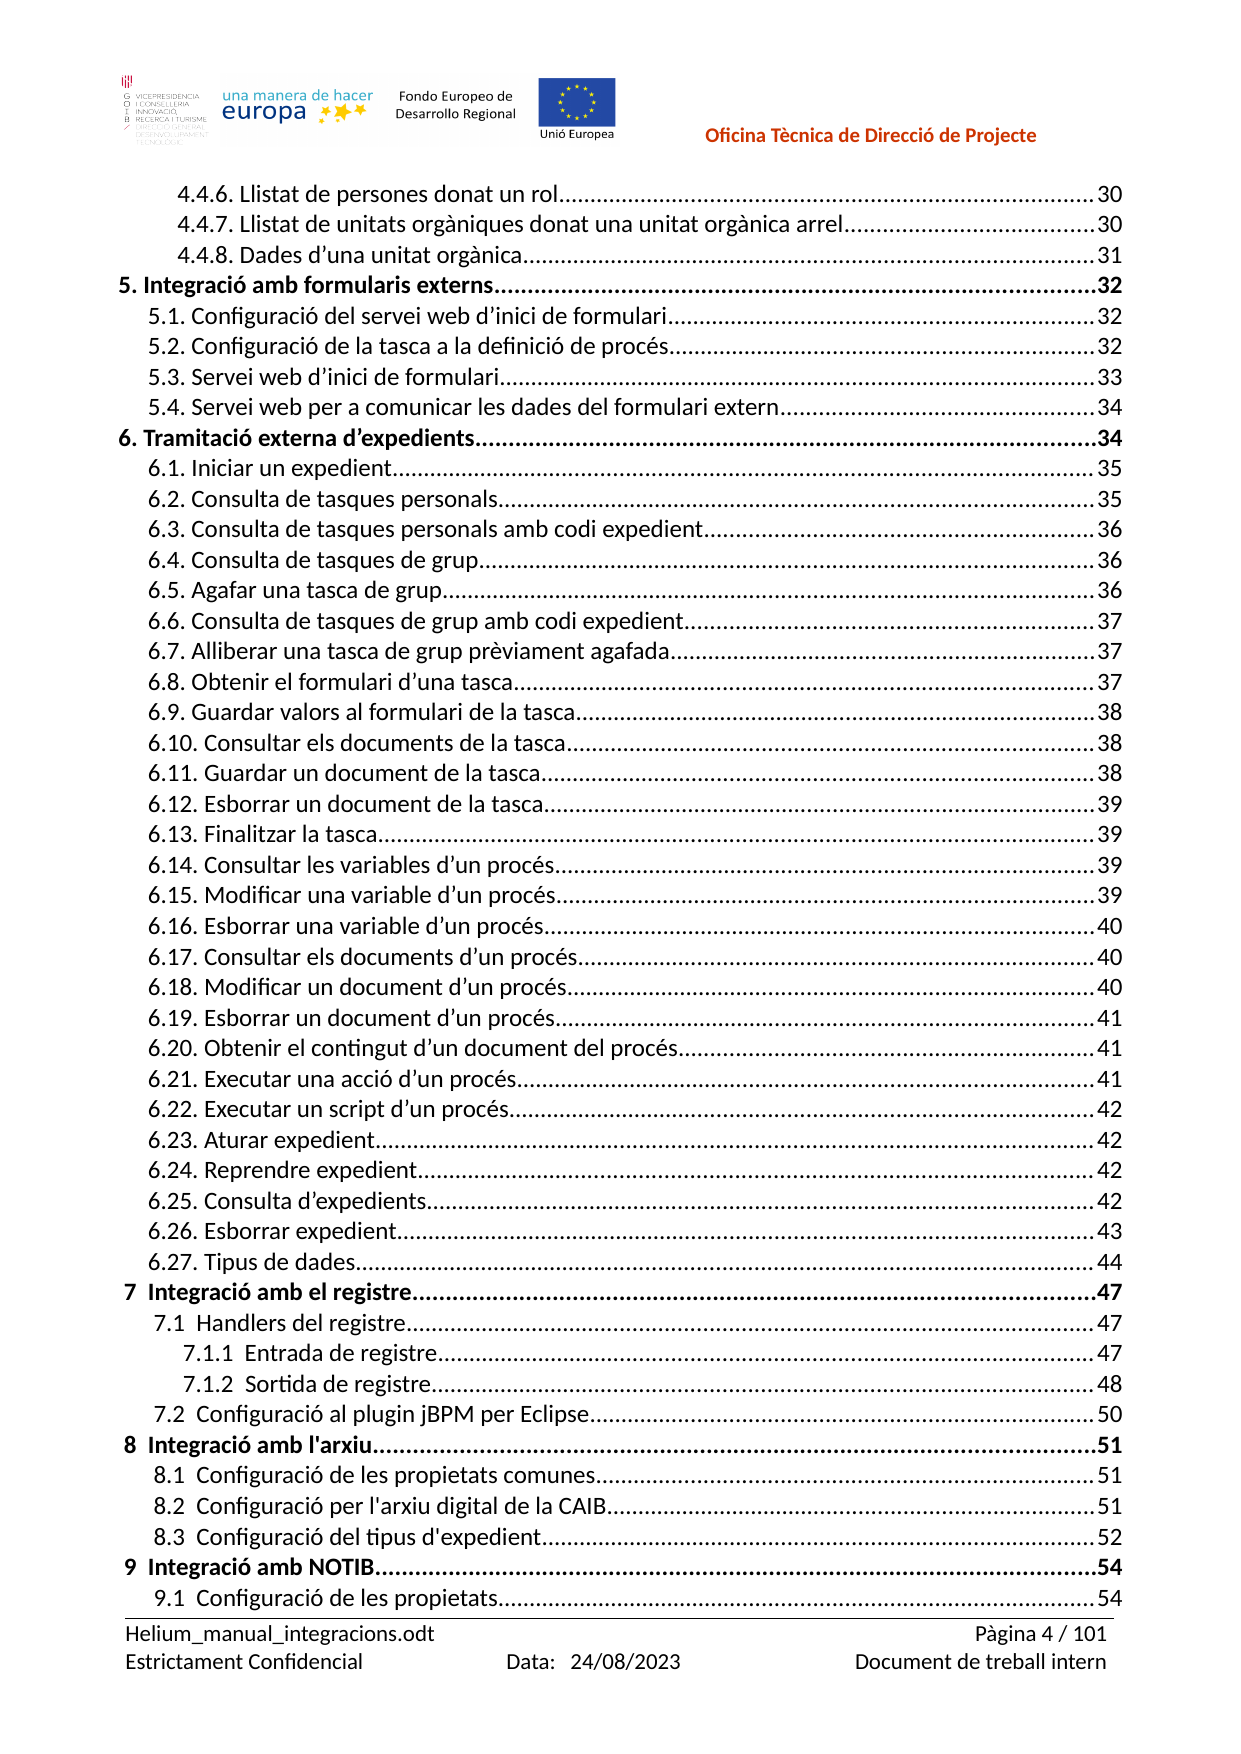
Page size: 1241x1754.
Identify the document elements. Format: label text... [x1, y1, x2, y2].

text 4.4.6. Llistat de persones donat un rol 30 [177, 178, 1122, 208]
text 6.1. Iniciar un expedient 35 [148, 452, 1122, 483]
text 8.3 Configuració del tipus d'expedient 52 [148, 1521, 1122, 1551]
text 6.25. Consulta d’expedients 42 [148, 1185, 1122, 1215]
picture [118, 73, 213, 147]
text 9.1 Configuració de les propietats 54 [148, 1582, 1122, 1612]
text 8.1 Configuració de les propietats comunes 51 [148, 1459, 1122, 1490]
text 5.3. Servei web d’inici de formulari 33 [148, 361, 1122, 391]
text 4.4.7. Llistat de unitats orgàniques donat una unitat orgànica arrel 30 [177, 208, 1122, 239]
text 6.20. Obtenir el contingut d’un document del procés 41 [148, 1032, 1122, 1063]
text 6.11. Guardar un document de la tasca 38 [148, 758, 1122, 788]
text 6.19. Esborrar un document d’un procés 41 [148, 1002, 1122, 1032]
text 6.15. Modificar una variable d’un procés 39 [148, 880, 1122, 910]
text 6.2. Consulta de tasques personals 35 [148, 483, 1122, 513]
text 7.1.2 Sortida de registre 48 [177, 1368, 1122, 1398]
text 7 Integració amb el registre 47 [118, 1276, 1122, 1307]
picture [219, 73, 621, 147]
text 5.2. Configuració de la tasca a la definició de procés 32 [148, 330, 1122, 361]
text 8.2 Configuració per l'arxiu digital de la CAIB 51 [148, 1490, 1122, 1521]
text 6.24. Reprendre expedient 42 [148, 1154, 1122, 1185]
text 6.6. Consulta de tasques de grup amb codi expedient 37 [148, 605, 1122, 636]
text 6.9. Guardar valors al formulari de la tasca 38 [148, 697, 1122, 727]
text 6.27. Tipus de dades 44 [148, 1246, 1122, 1276]
text 6.13. Finalitzar la tasca 39 [148, 819, 1122, 849]
text 9 Integració amb NOTIB 54 [118, 1551, 1122, 1582]
text 6.17. Consultar els documents d’un procés 40 [148, 941, 1122, 971]
text 6.4. Consulta de tasques de grup 36 [148, 544, 1122, 574]
text 6.7. Alliberar una tasca de grup prèviament agafada 37 [148, 636, 1122, 666]
text 6.18. Modificar un document d’un procés 40 [148, 971, 1122, 1002]
text 7.1.1 Entrada de registre 47 [177, 1337, 1122, 1368]
text 5.4. Servei web per a comunicar les dades del formulari extern 34 [148, 391, 1122, 422]
text 6.21. Executar una acció d’un procés 41 [148, 1063, 1122, 1093]
text 7.1 Handlers del registre 47 [148, 1307, 1122, 1337]
text 6.26. Esborrar expedient 43 [148, 1215, 1122, 1246]
text 8 Integració amb l'arxiu 51 [118, 1429, 1122, 1459]
text 6.14. Consultar les variables d’un procés 39 [148, 849, 1122, 880]
text 7.2 Configuració al plugin jBPM per Eclipse 50 [148, 1398, 1122, 1429]
text 6.5. Agafar una tasca de grup 36 [148, 574, 1122, 605]
text 6. Tramitació externa d’expedients 34 [118, 422, 1122, 452]
text 5. Integració amb formularis externs 32 [118, 269, 1122, 300]
text 6.12. Esborrar un document de la tasca 39 [148, 788, 1122, 819]
text 4.4.8. Dades d’una unitat orgànica 31 [177, 239, 1122, 269]
text 6.16. Esborrar una variable d’un procés 40 [148, 910, 1122, 941]
text 6.23. Aturar expedient 42 [148, 1124, 1122, 1154]
text 6.10. Consultar els documents de la tasca 38 [148, 727, 1122, 758]
text 6.22. Executar un script d’un procés 42 [148, 1093, 1122, 1124]
text 6.8. Obtenir el formulari d’una tasca 37 [148, 666, 1122, 697]
text 6.3. Consulta de tasques personals amb codi expedient 36 [148, 513, 1122, 544]
text 5.1. Configuració del servei web d’inici de formulari 32 [148, 300, 1122, 330]
